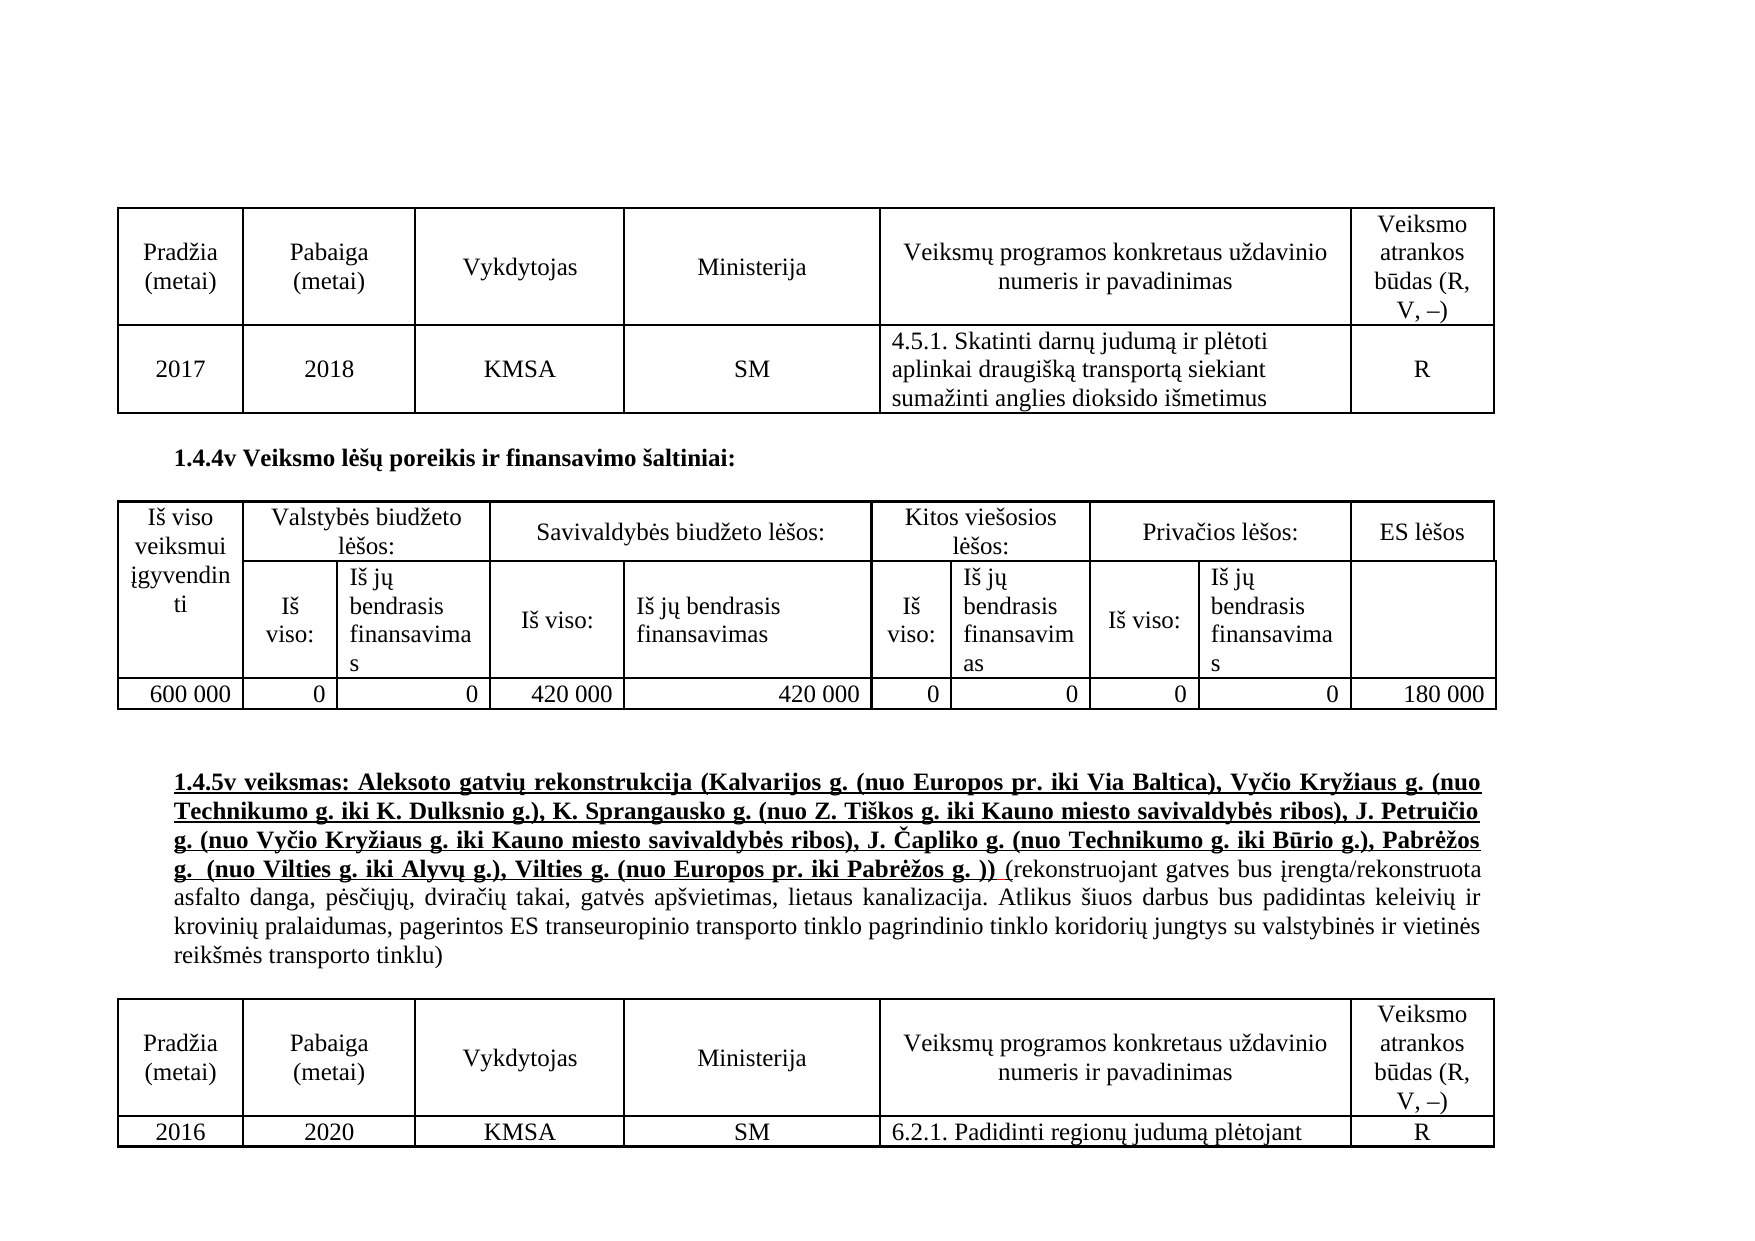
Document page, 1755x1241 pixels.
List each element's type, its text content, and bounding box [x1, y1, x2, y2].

table_cell 2016 [119, 1117, 242, 1145]
table_cell [415, 710, 490, 739]
table_cell [1496, 207, 1521, 324]
table_cell Iš jų bendrasis finansavimas [1200, 562, 1350, 677]
table_cell Ministerija [625, 209, 879, 324]
table_cell [337, 414, 415, 443]
table_cell 180 000 [1352, 679, 1495, 708]
table_cell 420 000 [491, 679, 623, 708]
table_cell Iš viso: [873, 562, 950, 677]
table_cell [871, 710, 951, 739]
table_cell [415, 414, 490, 443]
table_cell 2020 [244, 1117, 414, 1145]
table_cell [337, 969, 415, 997]
table_cell Iš jų bendrasis finansavimas [952, 562, 1089, 677]
table_cell [660, 414, 871, 443]
table_cell [1521, 739, 1636, 969]
table_cell [951, 710, 995, 739]
table_cell [243, 472, 337, 500]
table_cell Savivaldybės biudžeto lėšos: [491, 503, 870, 560]
table_cell [995, 710, 1090, 739]
table_cell [871, 414, 951, 443]
table_cell [1090, 472, 1198, 500]
table_cell 4.5.1. Skatinti darnų judumą ir plėtoti aplinkai draugišką transportą siekiant sumažinti anglies dioksido išmetimus [881, 326, 1350, 412]
table_cell [1497, 677, 1521, 708]
table_cell R [1352, 326, 1493, 412]
table_cell [1221, 472, 1351, 500]
table_cell [660, 969, 871, 997]
table_cell [243, 969, 337, 997]
table_cell [1496, 1115, 1521, 1145]
table_cell [871, 472, 951, 500]
table_cell Veiksmų programos konkretaus uždavinio numeris ir pavadinimas [881, 209, 1350, 324]
table_cell [951, 472, 995, 500]
table_cell Ministerija [625, 1000, 879, 1114]
table_cell Iš viso: [491, 562, 623, 677]
table_cell Veiksmo atrankos būdas (R, V, –) [1352, 1000, 1493, 1114]
table_cell [1090, 414, 1198, 443]
table_cell [118, 443, 162, 472]
table_cell 1.4.5v veiksmas: Aleksoto gatvių rekonstrukcija (Kalvarijos g. (nuo Europos pr. iki Via Baltica), Vyčio Kryžiaus g. (nuo Technikumo g. iki K. Dulksnio g.), K. Sprangausko g. (nuo Z. Tiškos g. iki Kauno miesto savivaldybės ribos), J. Petruičio g. (nuo Vyčio Kryžiaus g. iki Kauno miesto savivaldybės ribos), J. Čapliko g. (nuo Technikumo g. iki Būrio g.), Pabrėžos g. (nuo Vilties g. iki Alyvų g.), Vilties g. (nuo Europos pr. iki Pabrėžos g. )) (rekonstruojant gatves bus įrengta/rekonstruota asfalto danga, pėsčiųjų, dviračių takai, gatvės apšvietimas, lietaus kanalizacija. Atlikus šiuos darbus bus padidintas keleivių ir krovinių pralaidumas, pagerintos ES transeuropinio transporto tinklo pagrindinio tinklo koridorių jungtys su valstybinės ir vietinės reikšmės transporto tinklu) [162, 739, 1493, 969]
table_cell Iš viso: [1091, 562, 1198, 677]
table_cell [624, 710, 660, 739]
table_cell 0 [338, 679, 489, 708]
table_cell [995, 414, 1090, 443]
table_cell [118, 472, 162, 500]
table_cell [1221, 969, 1351, 997]
table_cell [1496, 500, 1521, 560]
table_cell [118, 739, 162, 969]
table_cell SM [625, 326, 879, 412]
table_cell [1521, 677, 1636, 708]
table_cell [490, 710, 624, 739]
table_cell Veiksmo atrankos būdas (R, V, –) [1352, 209, 1493, 324]
table_cell [490, 414, 624, 443]
table_cell [118, 969, 162, 997]
table_cell 0 [952, 679, 1089, 708]
table_cell [1496, 443, 1521, 472]
table_cell [1497, 560, 1521, 677]
table_cell [243, 710, 337, 739]
table_cell Iš jų bendrasis finansavimas [338, 562, 489, 677]
table_cell R [1352, 1117, 1493, 1145]
table_cell [1199, 414, 1221, 443]
table_cell 0 [1200, 679, 1350, 708]
table_cell Pabaiga (metai) [244, 1000, 414, 1114]
table_cell [624, 969, 660, 997]
table_cell [1521, 443, 1636, 472]
table_cell 6.2.1. Padidinti regionų judumą plėtojant [881, 1117, 1350, 1145]
table_cell 2017 [119, 326, 242, 412]
table_cell [995, 969, 1090, 997]
table_cell [1521, 324, 1636, 412]
table_cell [1199, 710, 1221, 739]
table_cell [1521, 412, 1636, 443]
table_cell [1521, 998, 1636, 1114]
table_cell 0 [244, 679, 336, 708]
table_cell [118, 710, 162, 739]
table_cell [1351, 443, 1493, 472]
table_cell 0 [873, 679, 950, 708]
table_cell [337, 710, 415, 739]
table_cell ES lėšos [1352, 503, 1493, 560]
table_cell 1.4.4v Veiksmo lėšų poreikis ir finansavimo šaltiniai: [162, 443, 1351, 472]
table_cell Vykdytojas [416, 1000, 623, 1114]
table_cell KMSA [416, 326, 623, 412]
table_cell [624, 472, 660, 500]
table_cell [660, 710, 871, 739]
table_cell [1496, 739, 1521, 969]
table_cell [995, 472, 1090, 500]
table_cell [1496, 324, 1521, 412]
table_cell [951, 969, 995, 997]
table_cell [243, 414, 337, 443]
table_cell [1221, 414, 1351, 443]
table_cell Pradžia (metai) [119, 209, 242, 324]
table_cell [660, 472, 871, 500]
table_cell Iš viso: [244, 562, 336, 677]
table_cell Kitos viešosios lėšos: [873, 503, 1089, 560]
table_cell [1521, 560, 1636, 677]
table_cell 600 000 [119, 679, 242, 708]
table_cell Privačios lėšos: [1091, 503, 1350, 560]
table_cell [1496, 998, 1521, 1114]
table_cell [624, 414, 660, 443]
table_cell [415, 969, 490, 997]
table_cell [1199, 472, 1221, 500]
table_cell Iš viso veiksmui įgyvendinti [119, 503, 242, 677]
table_cell [1351, 472, 1521, 500]
table_cell [337, 472, 415, 500]
table_cell [490, 472, 624, 500]
table_cell Veiksmų programos konkretaus uždavinio numeris ir pavadinimas [881, 1000, 1350, 1114]
table_cell [1351, 412, 1521, 443]
table_cell [162, 969, 243, 997]
table_cell [162, 710, 243, 739]
table_cell [1351, 969, 1521, 997]
table_cell [951, 414, 995, 443]
table_cell [1351, 708, 1521, 739]
table_cell [415, 472, 490, 500]
table_cell [1521, 969, 1636, 997]
table_cell [1521, 472, 1636, 500]
table_cell 0 [1091, 679, 1198, 708]
table_cell [1352, 562, 1495, 677]
table_cell [1521, 500, 1636, 560]
table_cell 420 000 [625, 679, 870, 708]
table_cell [1221, 710, 1351, 739]
table_cell [162, 414, 243, 443]
table_cell Iš jų bendrasis finansavimas [625, 562, 870, 677]
table_cell [1090, 710, 1198, 739]
table_cell Vykdytojas [416, 209, 623, 324]
table_cell 2018 [244, 326, 414, 412]
table_cell [1521, 1115, 1636, 1145]
table_cell [871, 969, 951, 997]
table_cell [490, 969, 624, 997]
table_cell Pradžia (metai) [119, 1000, 242, 1114]
table_cell [118, 414, 162, 443]
table_cell SM [625, 1117, 879, 1145]
table_cell Pabaiga (metai) [244, 209, 414, 324]
table_cell Valstybės biudžeto lėšos: [244, 503, 489, 560]
table_cell [1521, 708, 1636, 739]
table_cell [1199, 969, 1221, 997]
table_cell [162, 472, 243, 500]
table_cell [1090, 969, 1198, 997]
table_cell KMSA [416, 1117, 623, 1145]
table_cell [1521, 207, 1636, 324]
